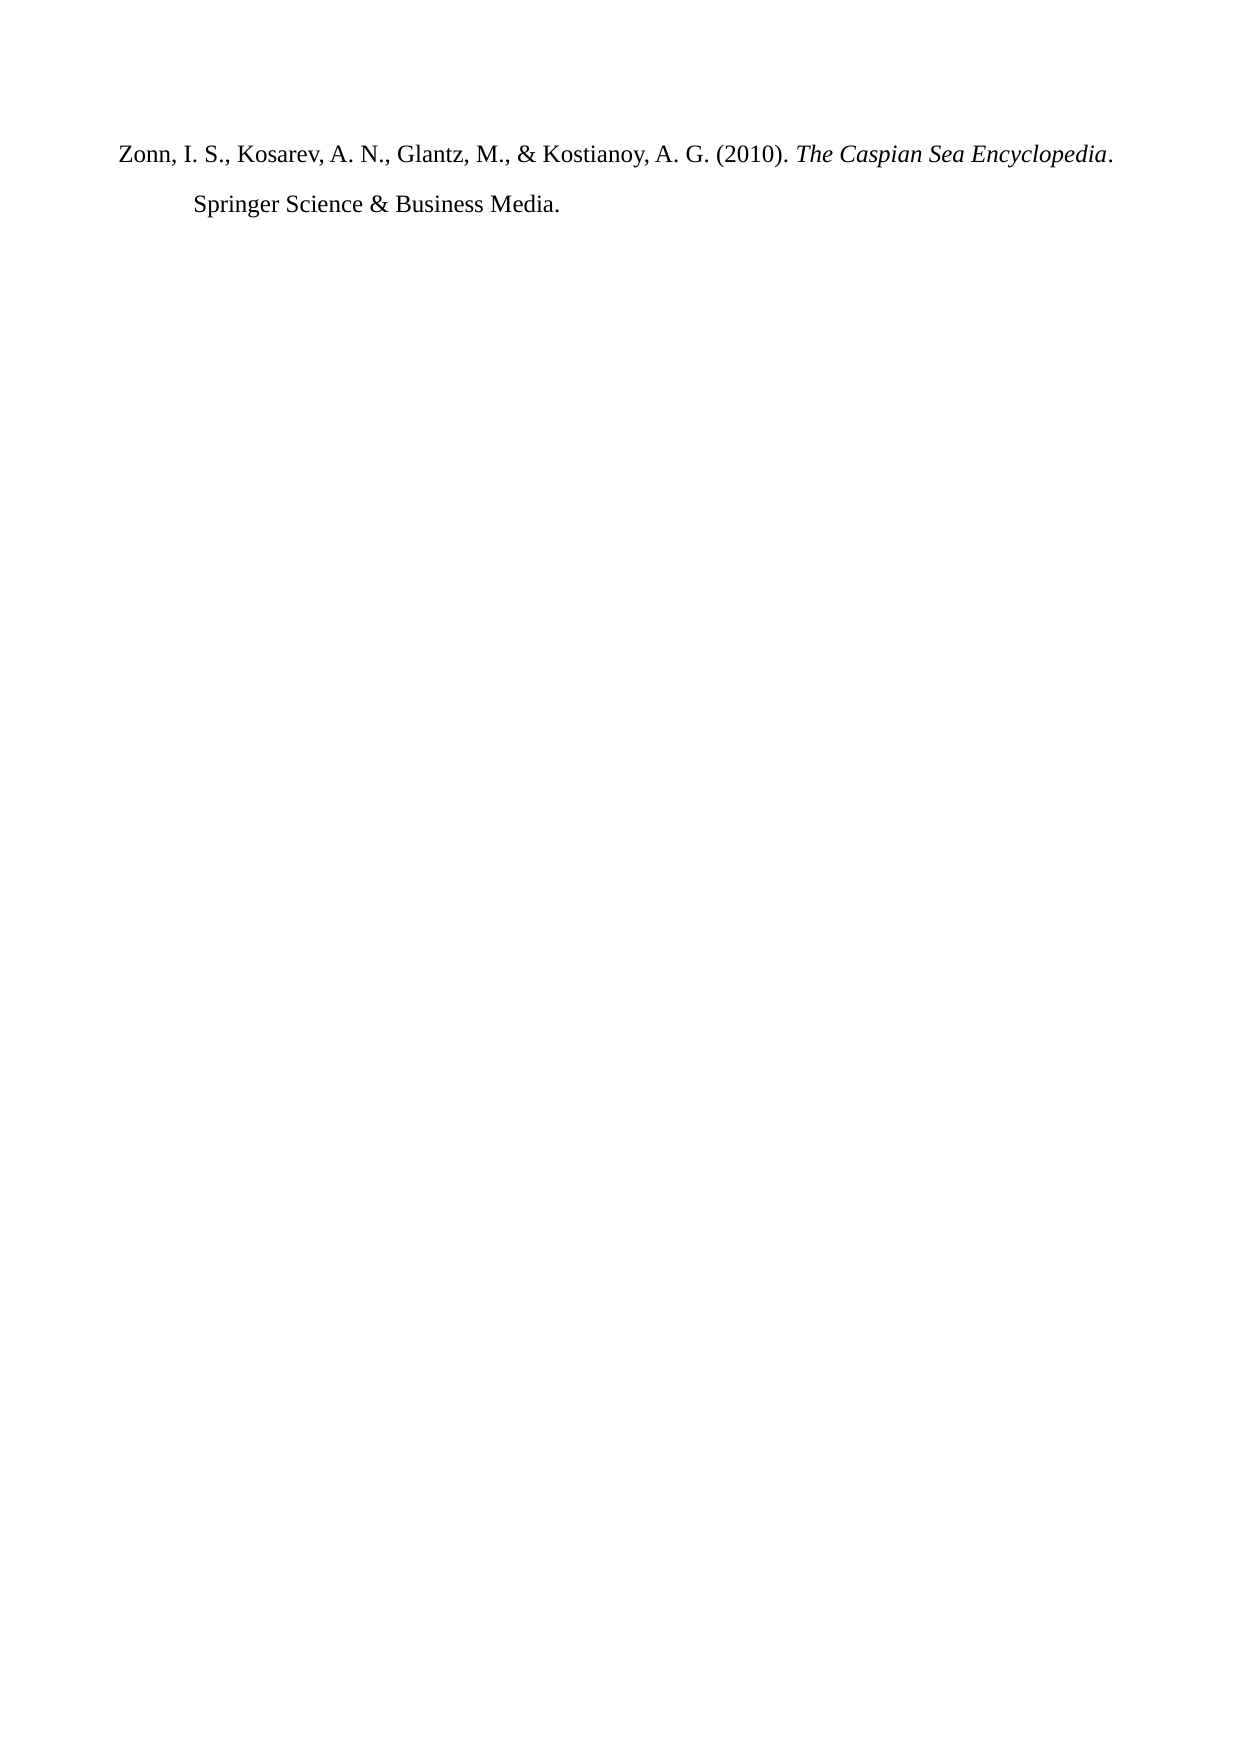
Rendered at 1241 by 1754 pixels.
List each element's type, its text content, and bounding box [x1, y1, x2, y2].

text Zonn, I. S., Kosarev, A. N., Glantz, M., & Kostianoy, A. G. (2010). The Caspian Sea Encyclopedia. Springer Science & Business Media. [118, 118, 1122, 218]
